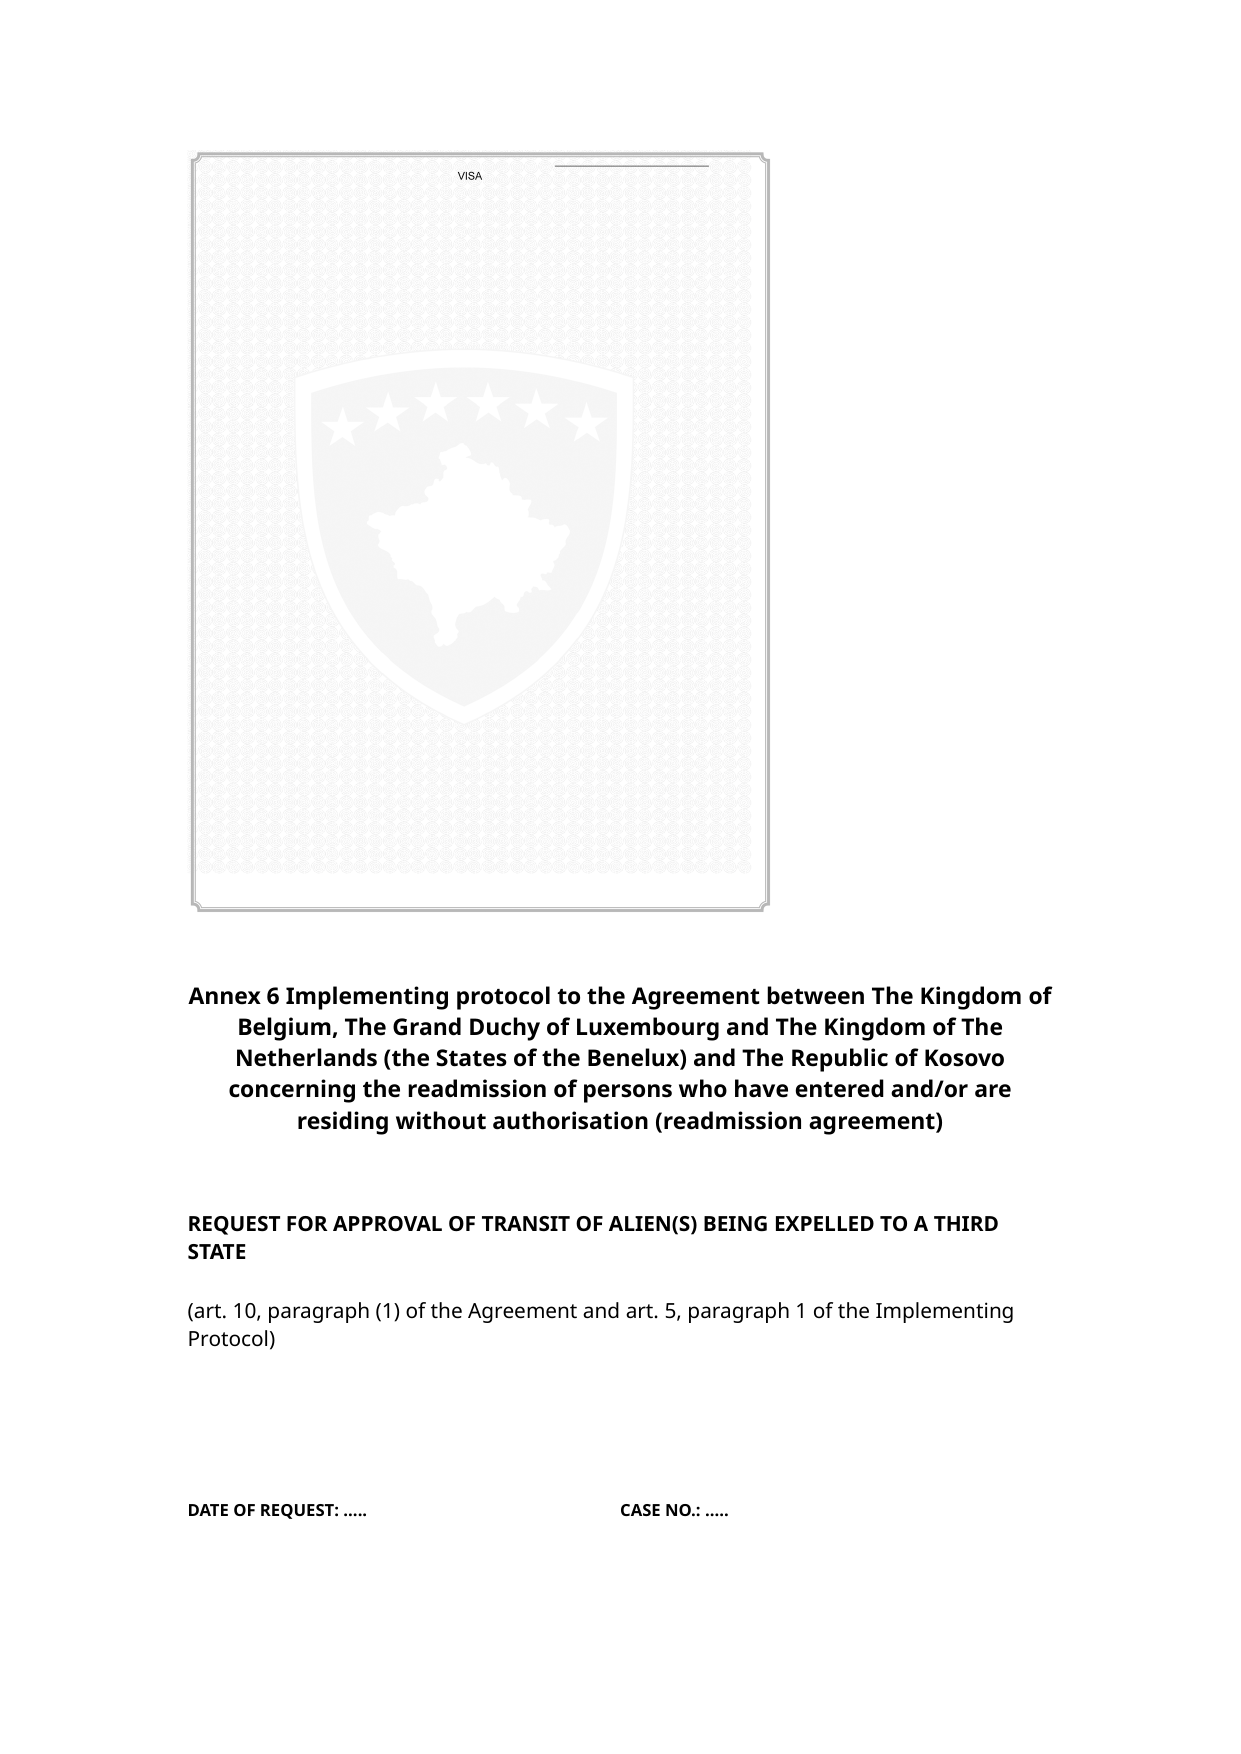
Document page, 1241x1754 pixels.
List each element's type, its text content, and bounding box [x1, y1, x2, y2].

table_header REQUEST FOR APPROVAL OF TRANSIT OF ALIEN(S) BEING EXPELLED TO A THIRD STATE (art. 10, paragraph (1) of the Agreement and art. 5, paragraph 1 of the Implementing Protocol) [188, 1209, 1053, 1383]
table_header DATE OF REQUEST: ..... [188, 1499, 620, 1552]
picture [187, 150, 773, 914]
subtitle Annex 6 Implementing protocol to the Agreement between The Kingdom of Belgium, The Grand Duchy of Luxembourg and The Kingdom of The Netherlands (the States of the Benelux) and The Republic of Kosovo concerning the readmission of persons who have entered and/or are residing without authorisation (readmission agreement) [187, 980, 1053, 1136]
table_header CASE NO.: ..... [620, 1499, 1053, 1552]
